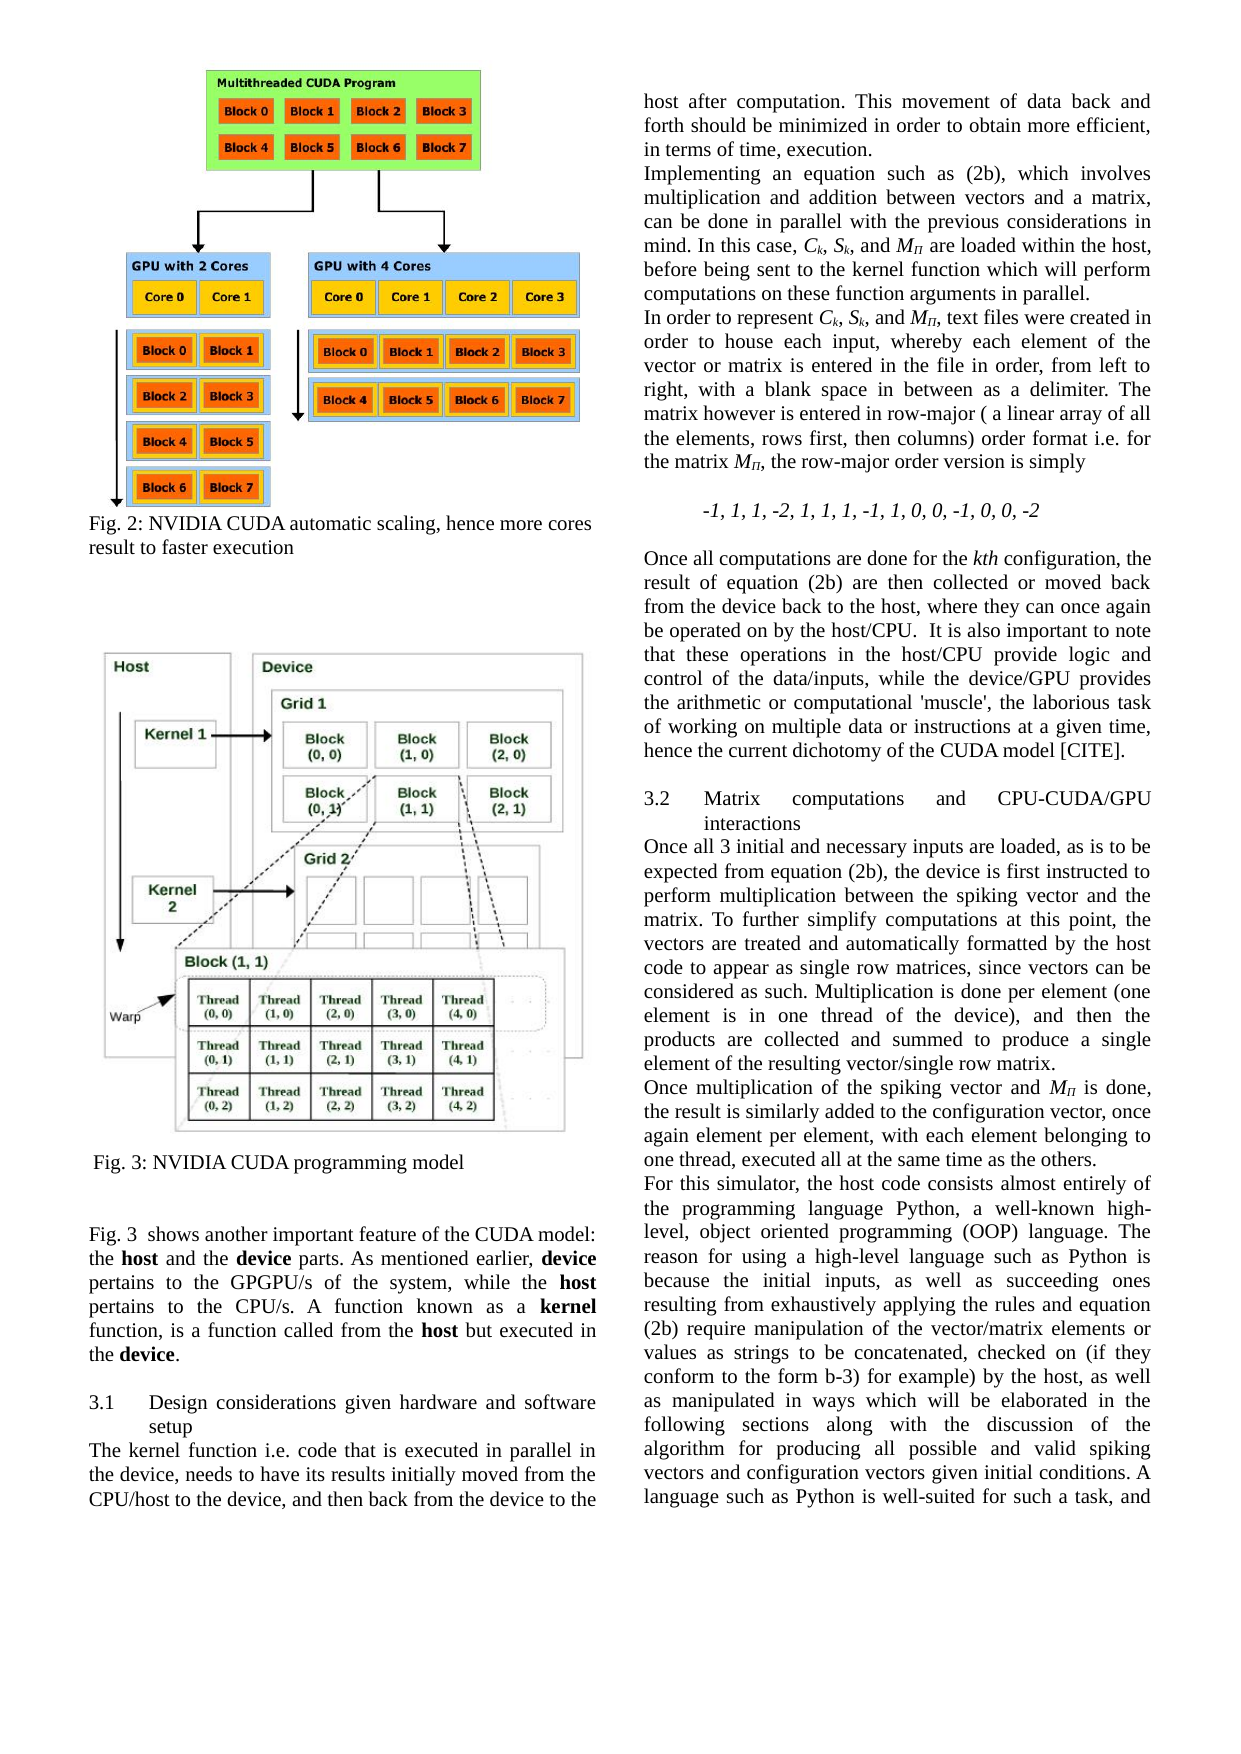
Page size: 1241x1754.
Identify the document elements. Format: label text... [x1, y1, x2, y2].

text Fig. 3 shows another important feature of the CUDA model: the host and the device parts. As mentioned earlier, device pertains to the GPGPU/s of the system, while the host pertains to the CPU/s. A function known as a kernel function, is a function called from the host but executed in the device. [88, 1222, 596, 1366]
subtitle Design considerations given hardware and software setup [88, 1390, 596, 1438]
text Implementing an equation such as (2b), which involves multiplication and addition between vectors and a matrix, can be done in parallel with the previous considerations in mind. In this case, Ck, Sk, and MΠ are loaded within the host, before being sent to the kernel function which will perform computations on these function arguments in parallel. [644, 161, 1152, 305]
text Once all 3 initial and necessary inputs are loaded, as is to be expected from equation (2b), the device is first instructed to perform multiplication between the spiking vector and the matrix. To further simplify computations at this point, the vectors are treated and automatically formatted by the host code to appear as single row matrices, since vectors can be considered as such. Multiplication is done per element (one element is in one thread of the device), and then the products are collected and summed to produce a single element of the resulting vector/single row matrix. [644, 834, 1152, 1075]
picture [93, 643, 601, 1150]
text For this simulator, the host code consists almost entirely of the programming language Python, a well-known high-level, object oriented programming (OOP) language. The reason for using a high-level language such as Python is because the initial inputs, as well as succeeding ones resulting from exhaustively applying the rules and equation (2b) require manipulation of the vector/matrix elements or values as strings to be concatenated, checked on (if they conform to the form b-3) for example) by the host, as well as manipulated in ways which will be elaborated in the following sections along with the discussion of the algorithm for producing all possible and valid spiking vectors and configuration vectors given initial conditions. A language such as Python is well-suited for such a task, and [644, 1171, 1152, 1508]
text Once multiplication of the spiking vector and MΠ is done, the result is similarly added to the configuration vector, once again element per element, with each element belonging to one thread, executed all at the same time as the others. [644, 1075, 1152, 1171]
text The kernel function i.e. code that is executed in parallel in the device, needs to have its results initially moved from the CPU/host to the device, and then back from the device to the [88, 1438, 596, 1511]
text Fig. 2: NVIDIA CUDA automatic scaling, hence more cores result to faster execution [88, 511, 596, 559]
text Once all computations are done for the kth configuration, the result of equation (2b) are then collected or moved back from the device back to the host, where they can once again be operated on by the host/CPU. It is also important to note that these operations in the host/CPU provide logic and control of the data/inputs, while the device/GPU provides the arithmetic or computational 'muscle', the laborious task of working on multiple data or instructions at a given time, hence the current dichotomy of the CUDA model [CITE]. [644, 546, 1152, 762]
picture [88, 60, 597, 511]
text Fig. 3: NVIDIA CUDA programming model [93, 1150, 601, 1174]
subtitle Matrix computations and CPU-CUDA/GPU interactions [644, 786, 1152, 834]
text -1, 1, 1, -2, 1, 1, 1, -1, 1, 0, 0, -1, 0, 0, -2 [644, 498, 1152, 522]
text host after computation. This movement of data back and forth should be minimized in order to obtain more efficient, in terms of time, execution. [644, 88, 1152, 161]
text In order to represent Ck, Sk, and MΠ, text files were created in order to house each input, whereby each element of the vector or matrix is entered in the file in order, from left to right, with a blank space in between as a delimiter. The matrix however is entered in row-major ( a linear array of all the elements, rows first, then columns) order format i.e. for the matrix MΠ, the row-major order version is simply [644, 305, 1152, 473]
